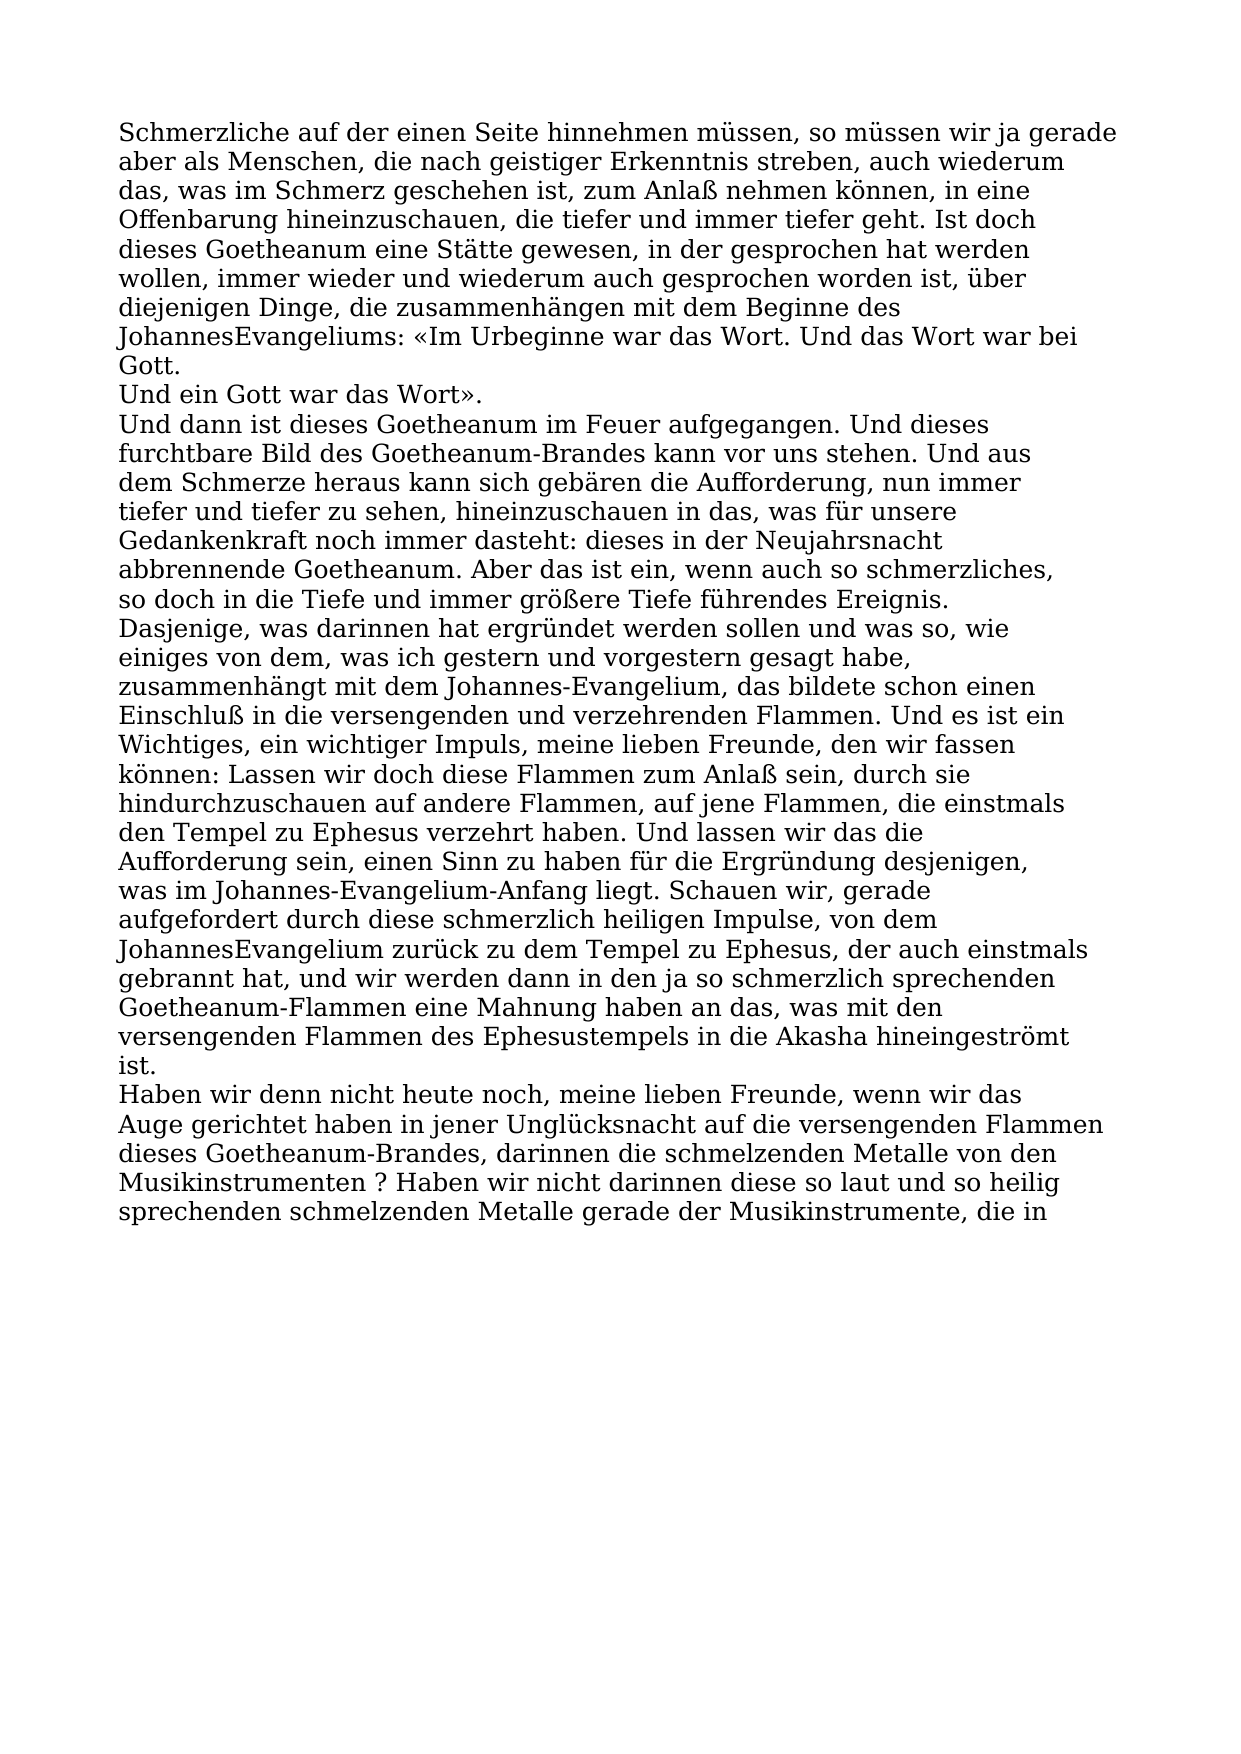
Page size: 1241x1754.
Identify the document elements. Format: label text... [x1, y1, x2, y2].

text dem Schmerze heraus kann sich gebären die Aufforderung, nun immer [118, 468, 1122, 497]
text können: Lassen wir doch diese Flammen zum Anlaß sein, durch sie [118, 760, 1122, 789]
text Aufforderung sein, einen Sinn zu haben für die Ergründung desjenigen, [118, 847, 1122, 876]
text tiefer und tiefer zu sehen, hineinzuschauen in das, was für unsere [118, 497, 1122, 526]
text den Tempel zu Ephesus verzehrt haben. Und lassen wir das die [118, 818, 1122, 847]
text Und ein Gott war das Wort». [118, 381, 1122, 410]
text Einschluß in die versengenden und verzehrenden Flammen. Und es ist ein [118, 701, 1122, 731]
text dieses Goetheanum eine Stätte gewesen, in der gesprochen hat werden [118, 235, 1122, 264]
text Offenbarung hineinzuschauen, die tiefer und immer tiefer geht. Ist doch [118, 206, 1122, 235]
text diejenigen Dinge, die zusammenhängen mit dem Beginne des JohannesEvangeliums: «Im Urbeginne war das Wort. Und das Wort war bei Gott. [118, 293, 1122, 381]
text was im Johannes-Evangelium-Anfang liegt. Schauen wir, gerade [118, 876, 1122, 906]
text versengenden Flammen des Ephesustempels in die Akasha hineingeströmt [118, 1022, 1122, 1051]
text furchtbare Bild des Goetheanum-Brandes kann vor uns stehen. Und aus [118, 439, 1122, 468]
text sprechenden schmelzenden Metalle gerade der Musikinstrumente, die in [118, 1197, 1122, 1226]
text hindurchzuschauen auf andere Flammen, auf jene Flammen, die einstmals [118, 789, 1122, 818]
text dieses Goetheanum-Brandes, darinnen die schmelzenden Metalle von den [118, 1139, 1122, 1168]
text abbrennende Goetheanum. Aber das ist ein, wenn auch so schmerzliches, [118, 556, 1122, 585]
text Und dann ist dieses Goetheanum im Feuer aufgegangen. Und dieses [118, 410, 1122, 439]
text Haben wir denn nicht heute noch, meine lieben Freunde, wenn wir das [118, 1081, 1122, 1110]
text Schmerzliche auf der einen Seite hinnehmen müssen, so müssen wir ja gerade [118, 118, 1122, 147]
text wollen, immer wieder und wiederum auch gesprochen worden ist, über [118, 264, 1122, 293]
text Musikinstrumenten ? Haben wir nicht darinnen diese so laut und so heilig [118, 1168, 1122, 1197]
text Dasjenige, was darinnen hat ergründet werden sollen und was so, wie [118, 614, 1122, 643]
text so doch in die Tiefe und immer größere Tiefe führendes Ereignis. [118, 585, 1122, 614]
text ist. [118, 1051, 1122, 1081]
text Wichtiges, ein wichtiger Impuls, meine lieben Freunde, den wir fassen [118, 731, 1122, 760]
text Goetheanum-Flammen eine Mahnung haben an das, was mit den [118, 993, 1122, 1022]
text zusammenhängt mit dem Johannes-Evangelium, das bildete schon einen [118, 672, 1122, 701]
text Auge gerichtet haben in jener Unglücksnacht auf die versengenden Flammen [118, 1110, 1122, 1139]
text aber als Menschen, die nach geistiger Erkenntnis streben, auch wiederum [118, 147, 1122, 176]
text das, was im Schmerz geschehen ist, zum Anlaß nehmen können, in eine [118, 176, 1122, 206]
text gebrannt hat, und wir werden dann in den ja so schmerzlich sprechenden [118, 964, 1122, 993]
text aufgefordert durch diese schmerzlich heiligen Impulse, von dem JohannesEvangelium zurück zu dem Tempel zu Ephesus, der auch einstmals [118, 906, 1122, 964]
text einiges von dem, was ich gestern und vorgestern gesagt habe, [118, 643, 1122, 672]
text Gedankenkraft noch immer dasteht: dieses in der Neujahrsnacht [118, 526, 1122, 556]
